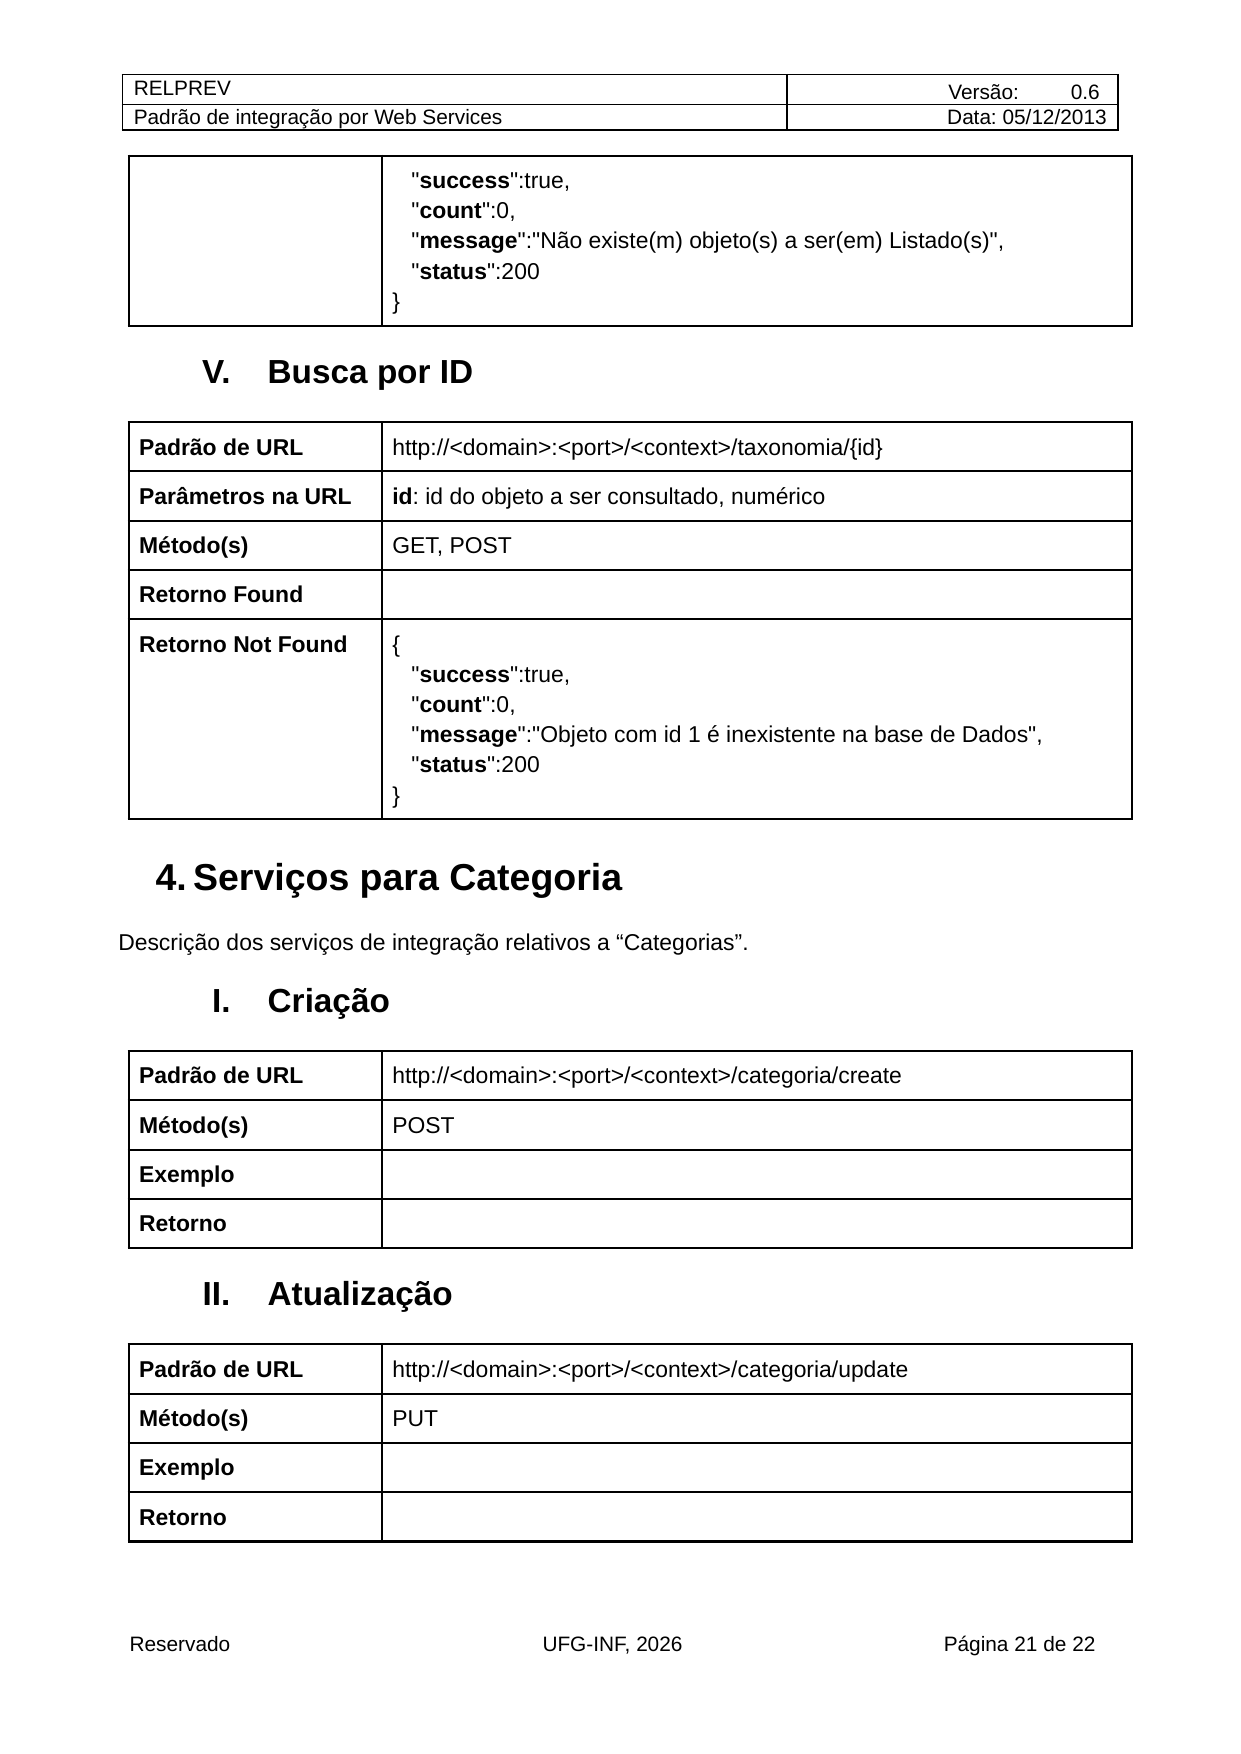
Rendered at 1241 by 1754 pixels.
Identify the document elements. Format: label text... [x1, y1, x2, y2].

table_cell PUT [383, 1395, 1131, 1442]
subtitle Serviços para Categoria [155, 855, 1122, 898]
table_cell Parâmetros na URL [130, 472, 381, 519]
table_cell Retorno [130, 1493, 381, 1540]
table_cell [383, 1444, 1131, 1491]
subtitle Criação [230, 981, 1122, 1019]
table_cell Exemplo [130, 1151, 381, 1198]
table_header Padrão de URL [130, 423, 381, 470]
table_header Padrão de URL [130, 1052, 381, 1099]
table_header http://<domain>:<port>/<context>/categoria/create [383, 1052, 1131, 1099]
text Descrição dos serviços de integração relativos a “Categorias”. [118, 929, 1122, 956]
table_cell GET, POST [383, 522, 1131, 569]
subtitle Busca por ID [230, 352, 1122, 390]
table_header http://<domain>:<port>/<context>/categoria/update [383, 1345, 1131, 1392]
table_cell [383, 571, 1131, 618]
table_header Padrão de URL [130, 1345, 381, 1392]
table_cell [383, 1151, 1131, 1198]
table_cell "success":true, "count":0, "message":"Não existe(m) objeto(s) a ser(em) Listado(s)", "status":200 } [383, 157, 1131, 325]
table_cell Retorno [130, 1200, 381, 1247]
table_cell Exemplo [130, 1444, 381, 1491]
table_cell Método(s) [130, 1101, 381, 1148]
table_cell Método(s) [130, 522, 381, 569]
table_cell [130, 157, 381, 325]
table_cell POST [383, 1101, 1131, 1148]
table_cell [383, 1200, 1131, 1247]
table_cell Retorno Not Found [130, 620, 381, 818]
subtitle Atualização [230, 1274, 1122, 1312]
table_cell [383, 1493, 1131, 1540]
table_cell Método(s) [130, 1395, 381, 1442]
table_header http://<domain>:<port>/<context>/taxonomia/{id} [383, 423, 1131, 470]
table_cell Retorno Found [130, 571, 381, 618]
table_cell { "success":true, "count":0, "message":"Objeto com id 1 é inexistente na base de Dados", "status":200 } [383, 620, 1131, 818]
table_cell id: id do objeto a ser consultado, numérico [383, 472, 1131, 519]
